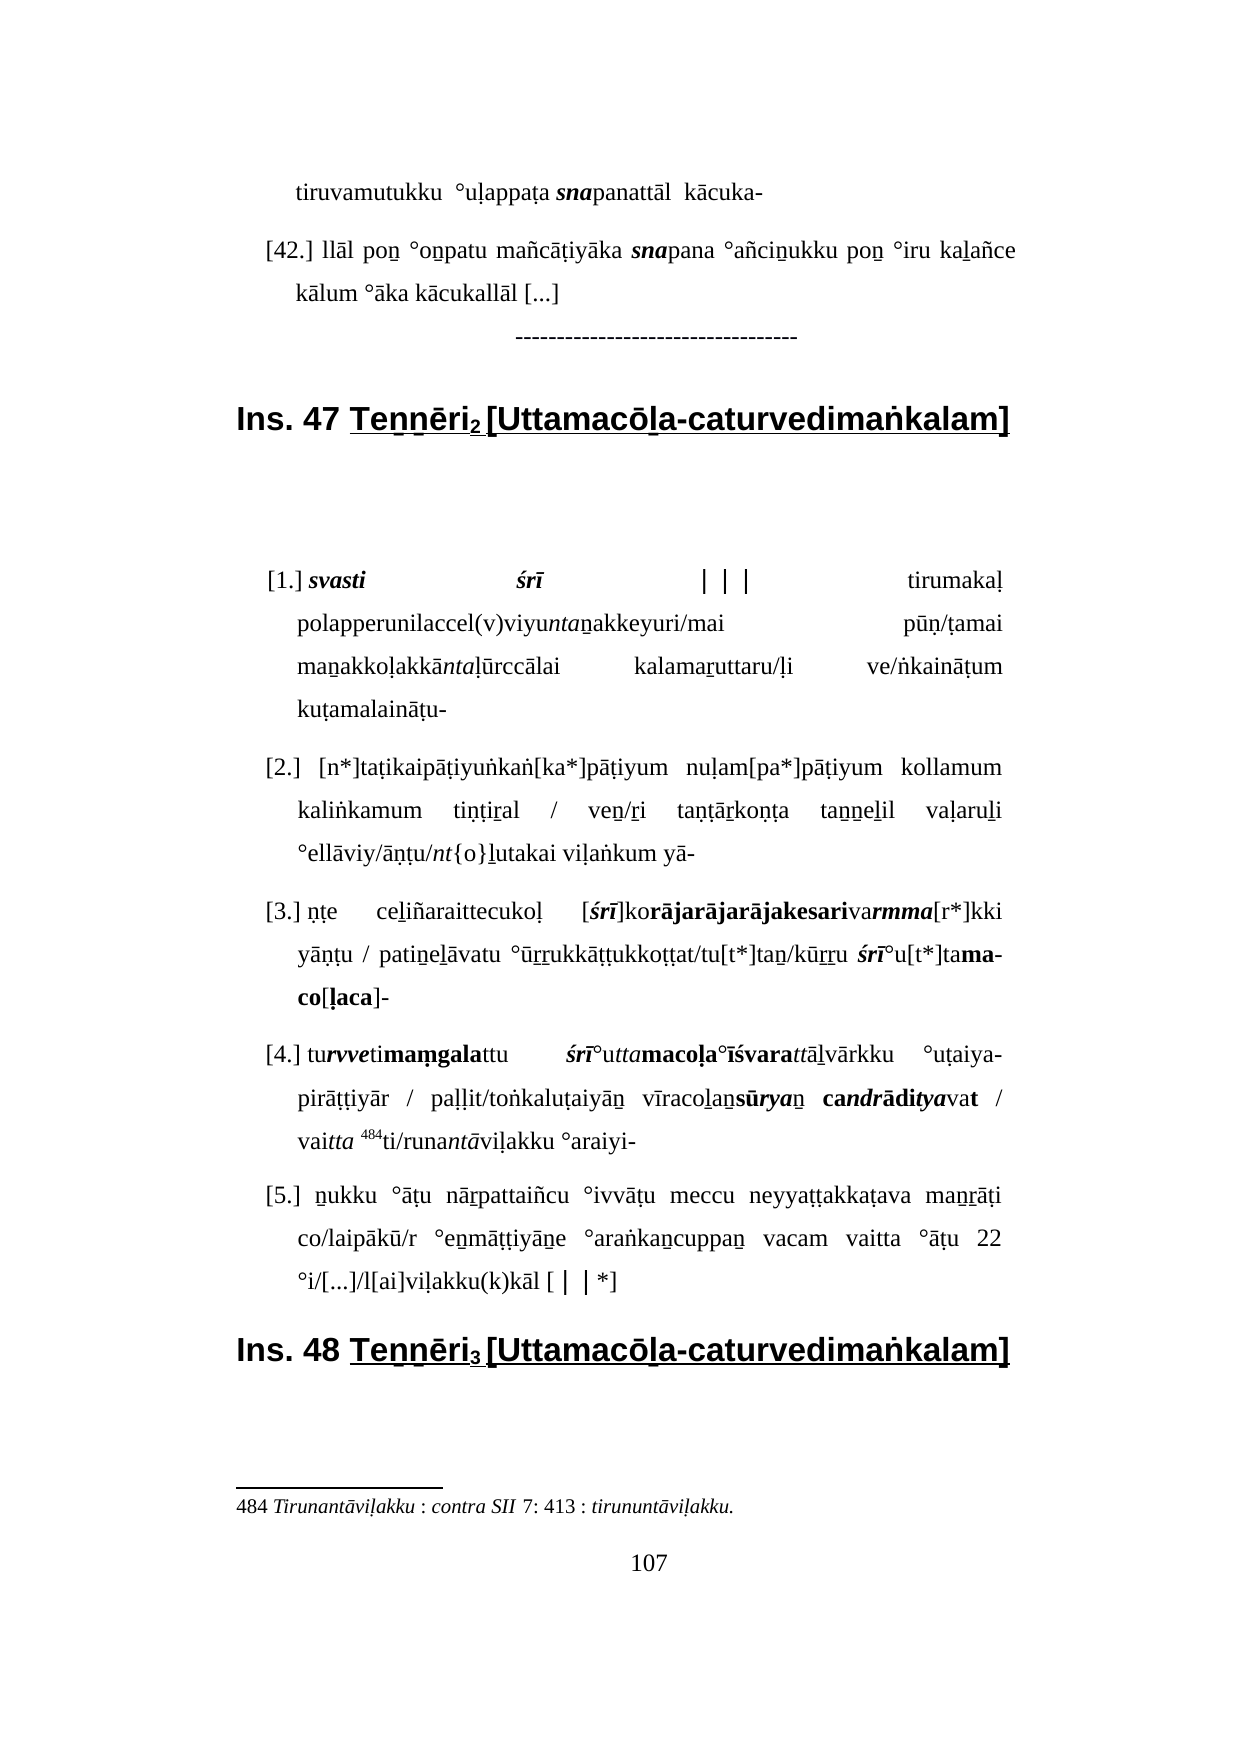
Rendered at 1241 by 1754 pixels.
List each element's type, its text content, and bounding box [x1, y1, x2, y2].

text [5.] ṉukku °āṭu nāṟpattaiñcu °ivvāṭu meccu neyyaṭṭakkaṭava maṉṟāṭi co/laipākū/r °eṉmāṭṭiyāṉe °araṅkaṉcuppaṉ vacam vaitta °āṭu 22 °i/[...]/l[ai]viḷakku(k)kāl [❘❘*] [265, 1180, 1002, 1295]
text [4.] turvvetimaṃgalattu śrī°uttamacoḷa°īśvarattāḻvārkku °uṭaiya-pirāṭṭiyār / paḷḷit/toṅkaluṭaiyāṉ vīracoḻaṉsūryaṉ candrādityavat / vaitta ti/runantāviḷakku °araiyi- [265, 1039, 1002, 1154]
text tiruvamutukku °uḷappaṭa snapanattāl kācuka- [265, 177, 1016, 206]
subtitle Ins. 48 Teṉṉēri3 [Uttamacōḻa-caturvedimaṅkalam] [236, 1330, 1061, 1368]
text [1.] svasti śrī ❘❘❘ tirumakaḷ polapperunilaccel(v)viyuntaṉakkeyuri/mai pūṇ/ṭamai maṉakkoḷakkāntaḷūrccālai kalamaṟuttaru/ḷi ve/ṅkaināṭum kuṭamalaināṭu- [267, 565, 1003, 723]
text [3.] ṇṭe ceḻiñaraittecukoḷ [śrī]korājarājarājakesarivarmma[r*]kki yāṇṭu / patiṉeḻāvatu °ūṟṟukkāṭṭukkoṭṭat/tu[t*]taṉ/kūṟṟu śrī°u[t*]tama-co[ḷaca]- [265, 896, 1002, 1011]
text [2.] [n*]taṭikaipāṭiyuṅkaṅ[ka*]pāṭiyum nuḷam[pa*]pāṭiyum kollamum kaliṅkamum tiṇṭiṟal / veṉ/ṟi taṇṭāṟkoṇṭa taṉṉeḻil vaḷaruḻi °ellāviy/āṇṭu/nt{o}ḻutakai viḷaṅkum yā- [265, 752, 1002, 867]
text ---------------------------------- [297, 321, 1016, 350]
text [42.] llāl poṉ °oṉpatu mañcāṭiyāka snapana °añciṉukku poṉ °iru kaḻañce kālum °āka kācukallāl [...] [265, 235, 1016, 307]
subtitle Ins. 47 Teṉṉēri2 [Uttamacōḻa-caturvedimaṅkalam] [236, 399, 1061, 438]
text Tirunantāviḷakku : contra SII 7: 413 : tirununtāviḷakku. [236, 1494, 1061, 1518]
